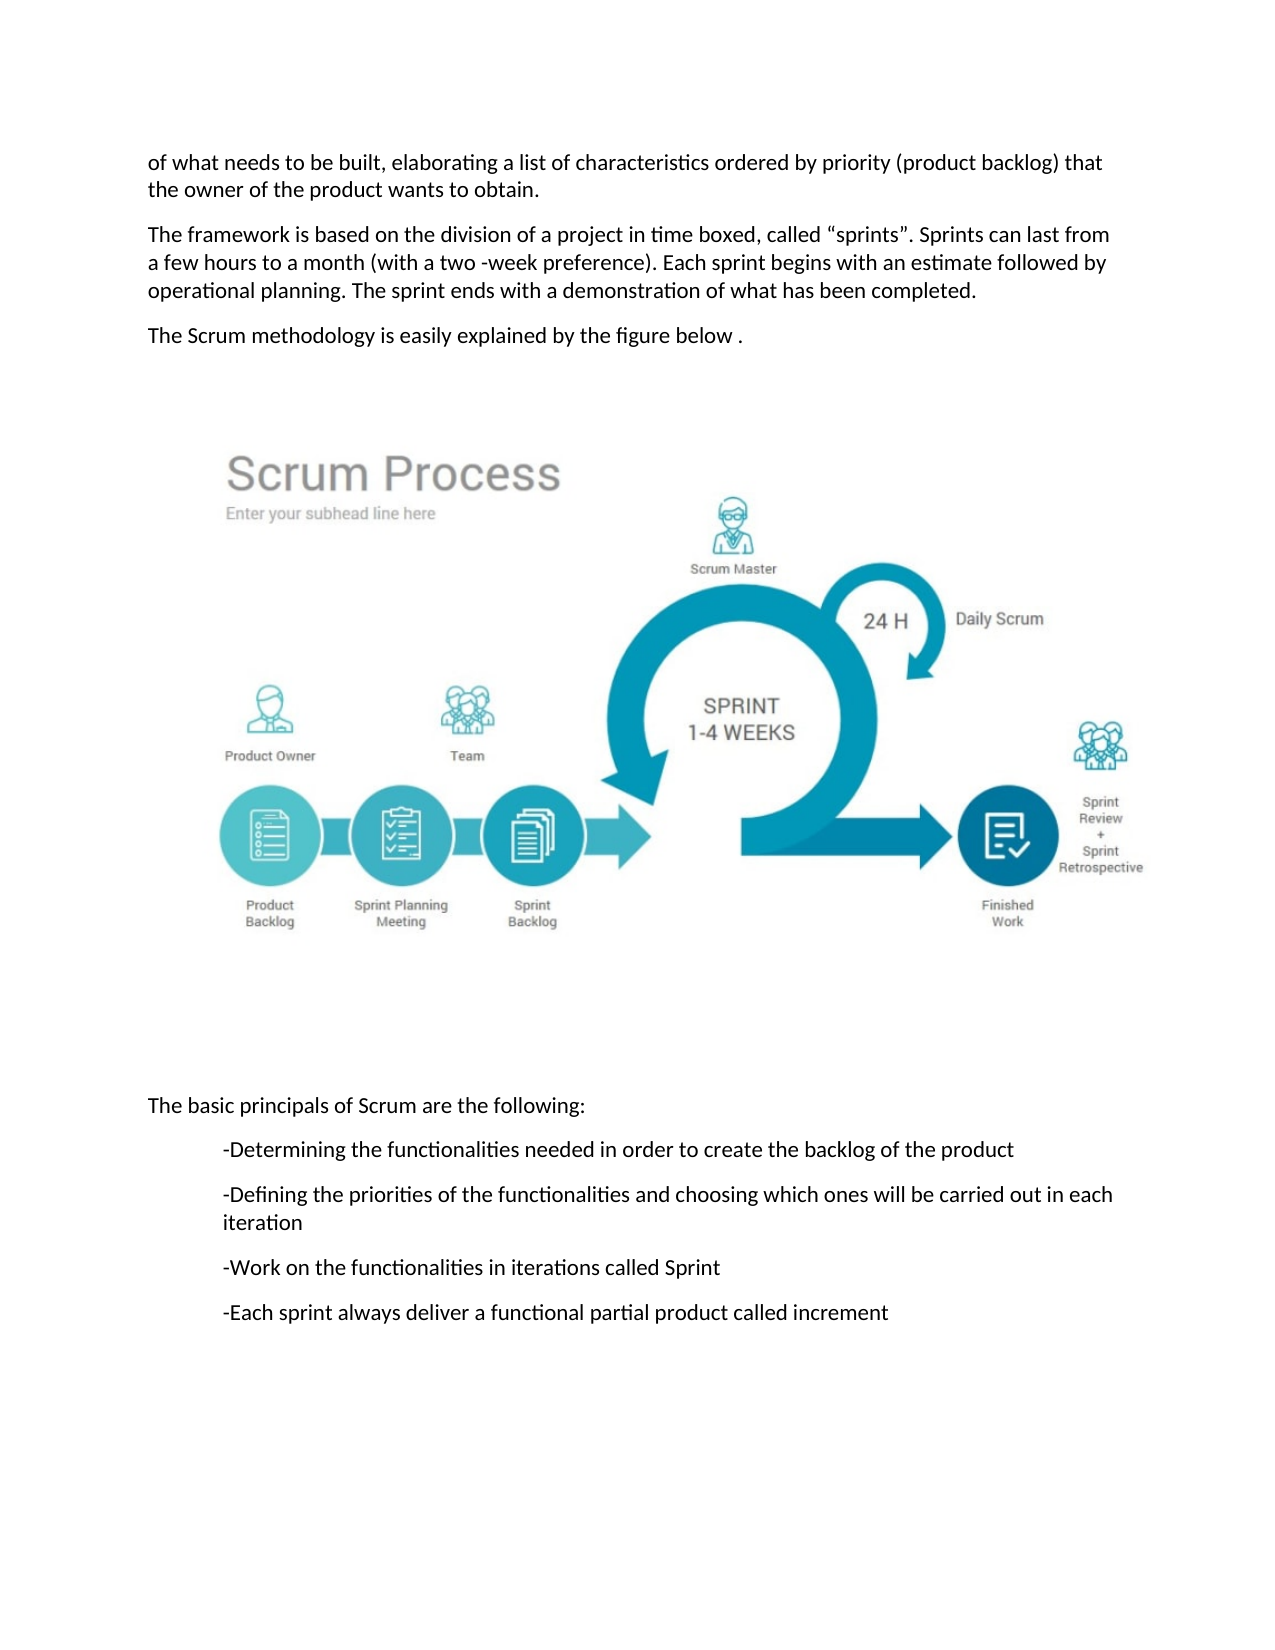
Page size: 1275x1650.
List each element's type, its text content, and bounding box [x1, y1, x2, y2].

text -Defining the priorities of the functionalities and choosing which ones will be carried out in each iteration [223, 1180, 1127, 1236]
text -Determining the functionalities needed in order to create the backlog of the product [148, 1136, 1127, 1164]
text The basic principals of Scrum are the following: [148, 1091, 1127, 1119]
text -Work on the functionalities in iterations called Sprint [223, 1253, 1127, 1281]
text The Scrum methodology is easily explained by the figure below . [148, 321, 1127, 349]
text of what needs to be built, elaborating a list of characteristics ordered by priority (product backlog) that the owner of the product wants to obtain. [148, 148, 1127, 204]
text -Each sprint always deliver a functional partial product called increment [223, 1298, 1127, 1326]
text The framework is based on the division of a project in time boxed, called “sprints”. Sprints can last from a few hours to a month (with a two -week preference). Each sprint begins with an estimate followed by operational planning. The sprint ends with a demonstration of what has been completed. [148, 220, 1127, 304]
